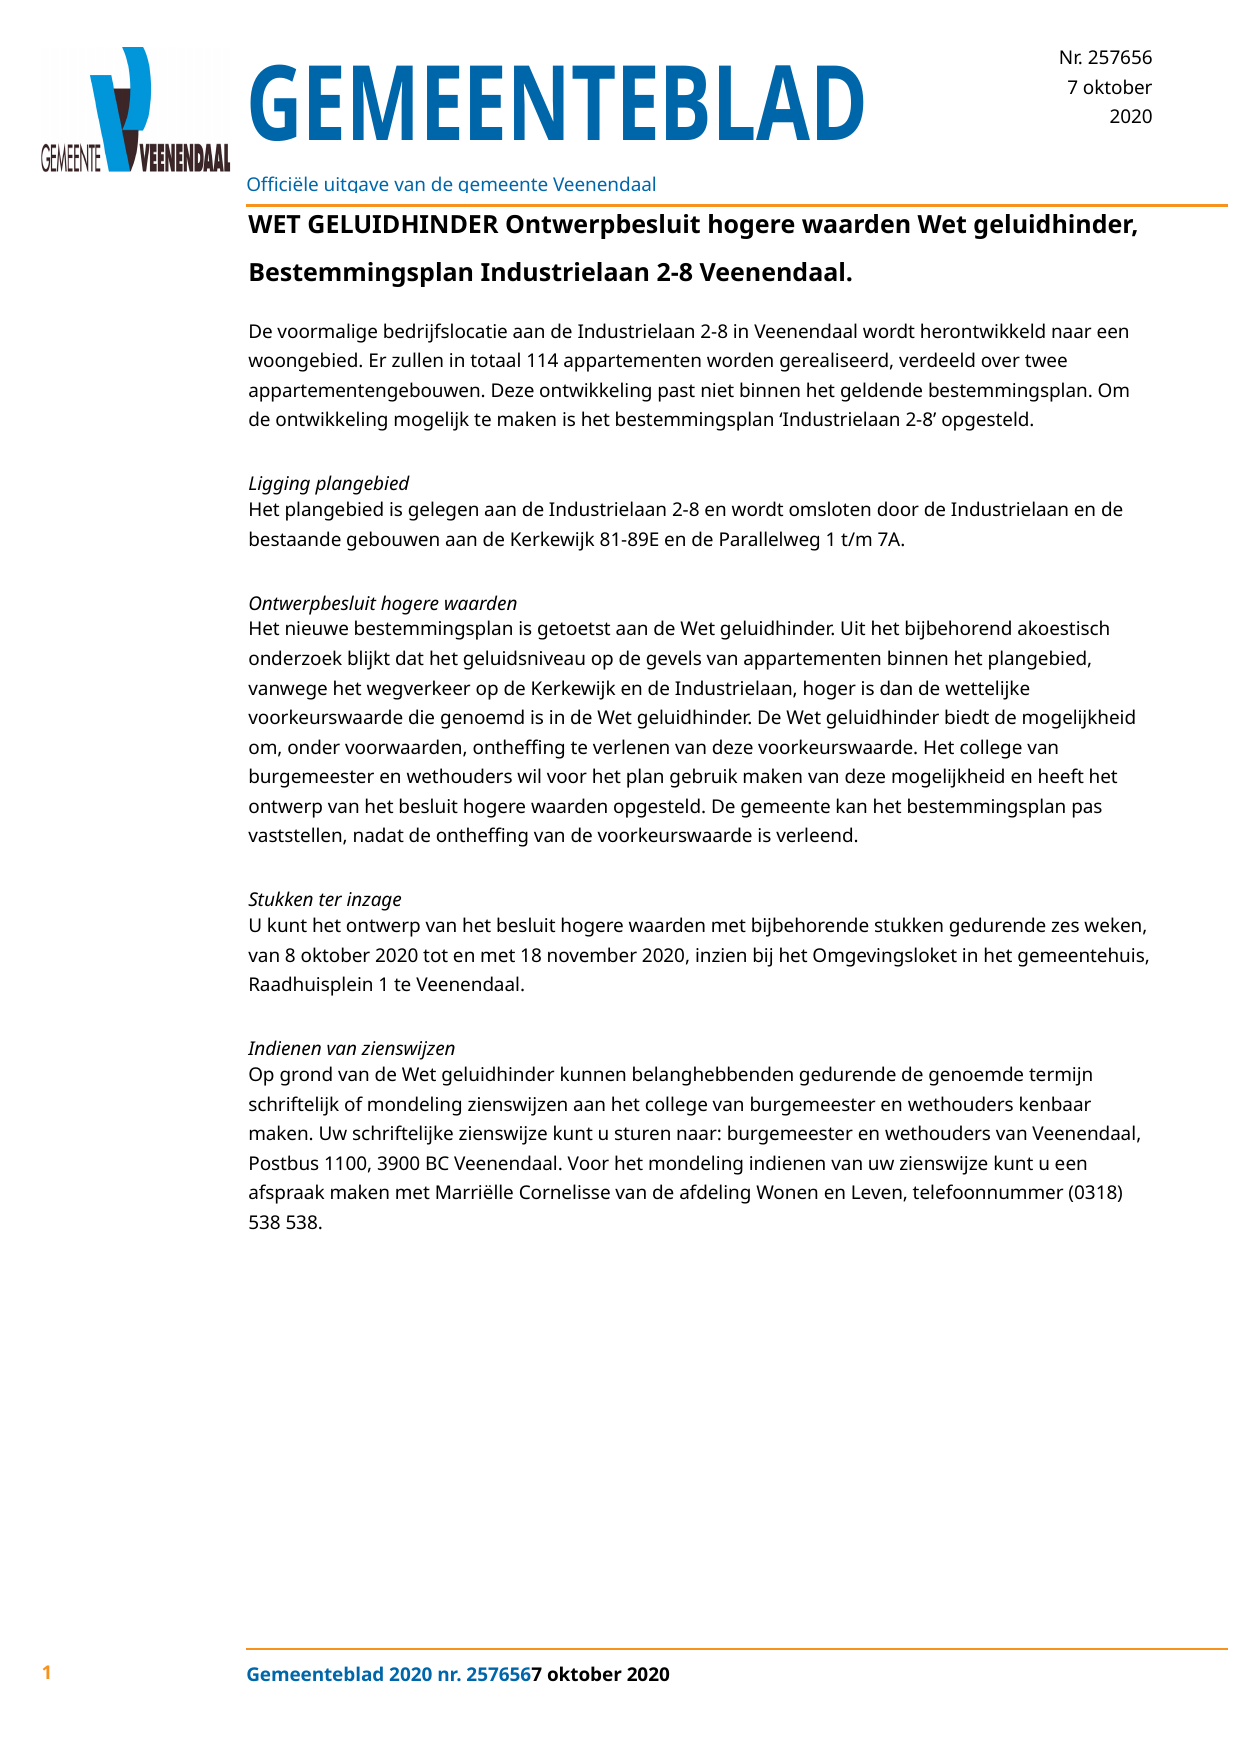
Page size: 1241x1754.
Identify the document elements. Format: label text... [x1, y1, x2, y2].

text Stukken ter inzage [248, 887, 1152, 912]
text U kunt het ontwerp van het besluit hogere waarden met bijbehorende stukken gedurende zes weken, van 8 oktober 2020 tot en met 18 november 2020, inzien bij het Omgevingsloket in het gemeentehuis, Raadhuisplein 1 te Veenendaal. [248, 912, 1152, 997]
text Ontwerpbesluit hogere waarden [248, 590, 1152, 616]
picture [123, 47, 231, 172]
text Het plangebied is gelegen aan de Industrielaan 2-8 en wordt omsloten door de Industrielaan en de bestaande gebouwen aan de Kerkewijk 81-89E en de Parallelweg 1 t/m 7A. [248, 496, 1152, 552]
text Op grond van de Wet geluidhinder kunnen belanghebbenden gedurende de genoemde termijn schriftelijk of mondeling zienswijzen aan het college van burgemeester en wethouders kenbaar maken. Uw schriftelijke zienswijze kunt u sturen naar: burgemeester en wethouders van Veenendaal, Postbus 1100, 3900 BC Veenendaal. Voor het mondeling indienen van uw zienswijze kunt u een afspraak maken met Marriëlle Cornelisse van de afdeling Wonen en Leven, telefoonnummer (0318) 538 538. [248, 1061, 1152, 1235]
text De voormalige bedrijfslocatie aan de Industrielaan 2-8 in Veenendaal wordt herontwikkeld naar een woongebied. Er zullen in totaal 114 appartementen worden gerealiseerd, verdeeld over twee appartementengebouwen. Deze ontwikkeling past niet binnen het geldende bestemmingsplan. Om de ontwikkeling mogelijk te maken is het bestemmingsplan ‘Industrielaan 2-8’ opgesteld. [248, 318, 1152, 432]
text Indienen van zienswijzen [248, 1036, 1152, 1061]
text WET GELUIDHINDER Ontwerpbesluit hogere waarden Wet geluidhinder, Bestemmingsplan Industrielaan 2-8 Veenendaal. [248, 207, 1152, 288]
text Het nieuwe bestemmingsplan is getoetst aan de Wet geluidhinder. Uit het bijbehorend akoestisch onderzoek blijkt dat het geluidsniveau op de gevels van appartementen binnen het plangebied, vanwege het wegverkeer op de Kerkewijk en de Industrielaan, hoger is dan de wettelijke voorkeurswaarde die genoemd is in de Wet geluidhinder. De Wet geluidhinder biedt de mogelijkheid om, onder voorwaarden, ontheffing te verlenen van deze voorkeurswaarde. Het college van burgemeester en wethouders wil voor het plan gebruik maken van deze mogelijkheid en heeft het ontwerp van het besluit hogere waarden opgesteld. De gemeente kan het bestemmingsplan pas vaststellen, nadat de ontheffing van de voorkeurswaarde is verleend. [248, 616, 1152, 848]
picture [41, 47, 130, 172]
text Ligging plangebied [248, 471, 1152, 496]
